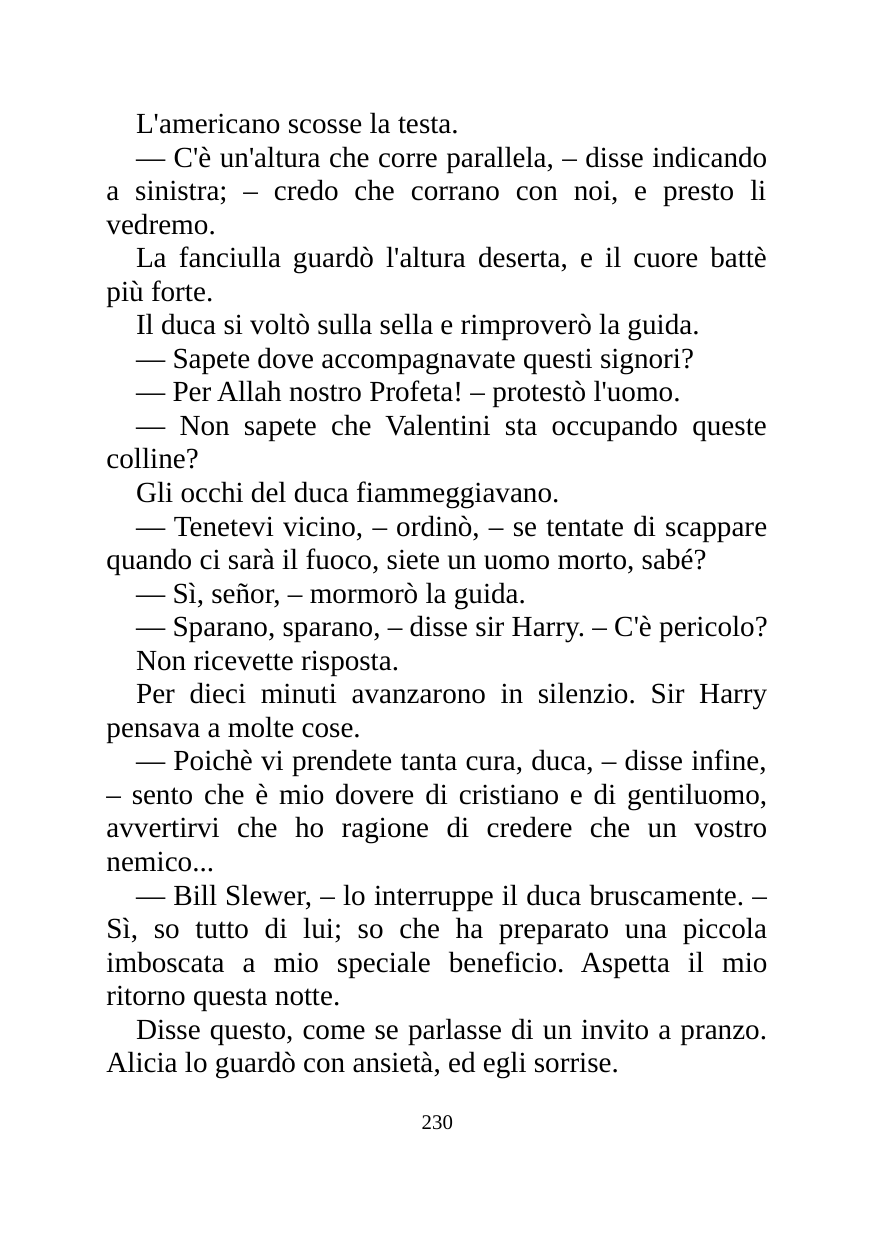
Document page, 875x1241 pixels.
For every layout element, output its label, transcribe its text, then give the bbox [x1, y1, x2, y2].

text — Sapete dove accompagnavate questi signori? [106, 341, 768, 374]
text — C'è un'altura che corre parallela, – disse indicando a sinistra; – credo che corrano con noi, e presto li vedremo. [106, 140, 768, 240]
text — Bill Slewer, – lo interruppe il duca bruscamente. – Sì, so tutto di lui; so che ha preparato una piccola imboscata a mio speciale beneficio. Aspetta il mio ritorno questa notte. [106, 878, 768, 1012]
text Il duca si voltò sulla sella e rimproverò la guida. [106, 307, 768, 341]
text Gli occhi del duca fiammeggiavano. [106, 475, 768, 509]
text — Tenetevi vicino, – ordinò, – se tentate di scappare quando ci sarà il fuoco, siete un uomo morto, sabé? [106, 509, 768, 576]
text Per dieci minuti avanzarono in silenzio. Sir Harry pensava a molte cose. [106, 676, 768, 743]
text — Non sapete che Valentini sta occupando queste colline? [106, 408, 768, 475]
text Non ricevette risposta. [106, 643, 768, 676]
text — Per Allah nostro Profeta! – protestò l'uomo. [106, 374, 768, 408]
text L'americano scosse la testa. [106, 106, 768, 140]
text La fanciulla guardò l'altura deserta, e il cuore battè più forte. [106, 240, 768, 307]
text — Sparano, sparano, – disse sir Harry. – C'è pericolo? [106, 609, 768, 643]
text — Poichè vi prendete tanta cura, duca, – disse infine, – sento che è mio dovere di cristiano e di gentiluomo, avvertirvi che ho ragione di credere che un vostro nemico... [106, 743, 768, 878]
text — Sì, señor, – mormorò la guida. [106, 576, 768, 609]
text Disse questo, come se parlasse di un invito a pranzo. Alicia lo guardò con ansietà, ed egli sorrise. [106, 1012, 768, 1079]
